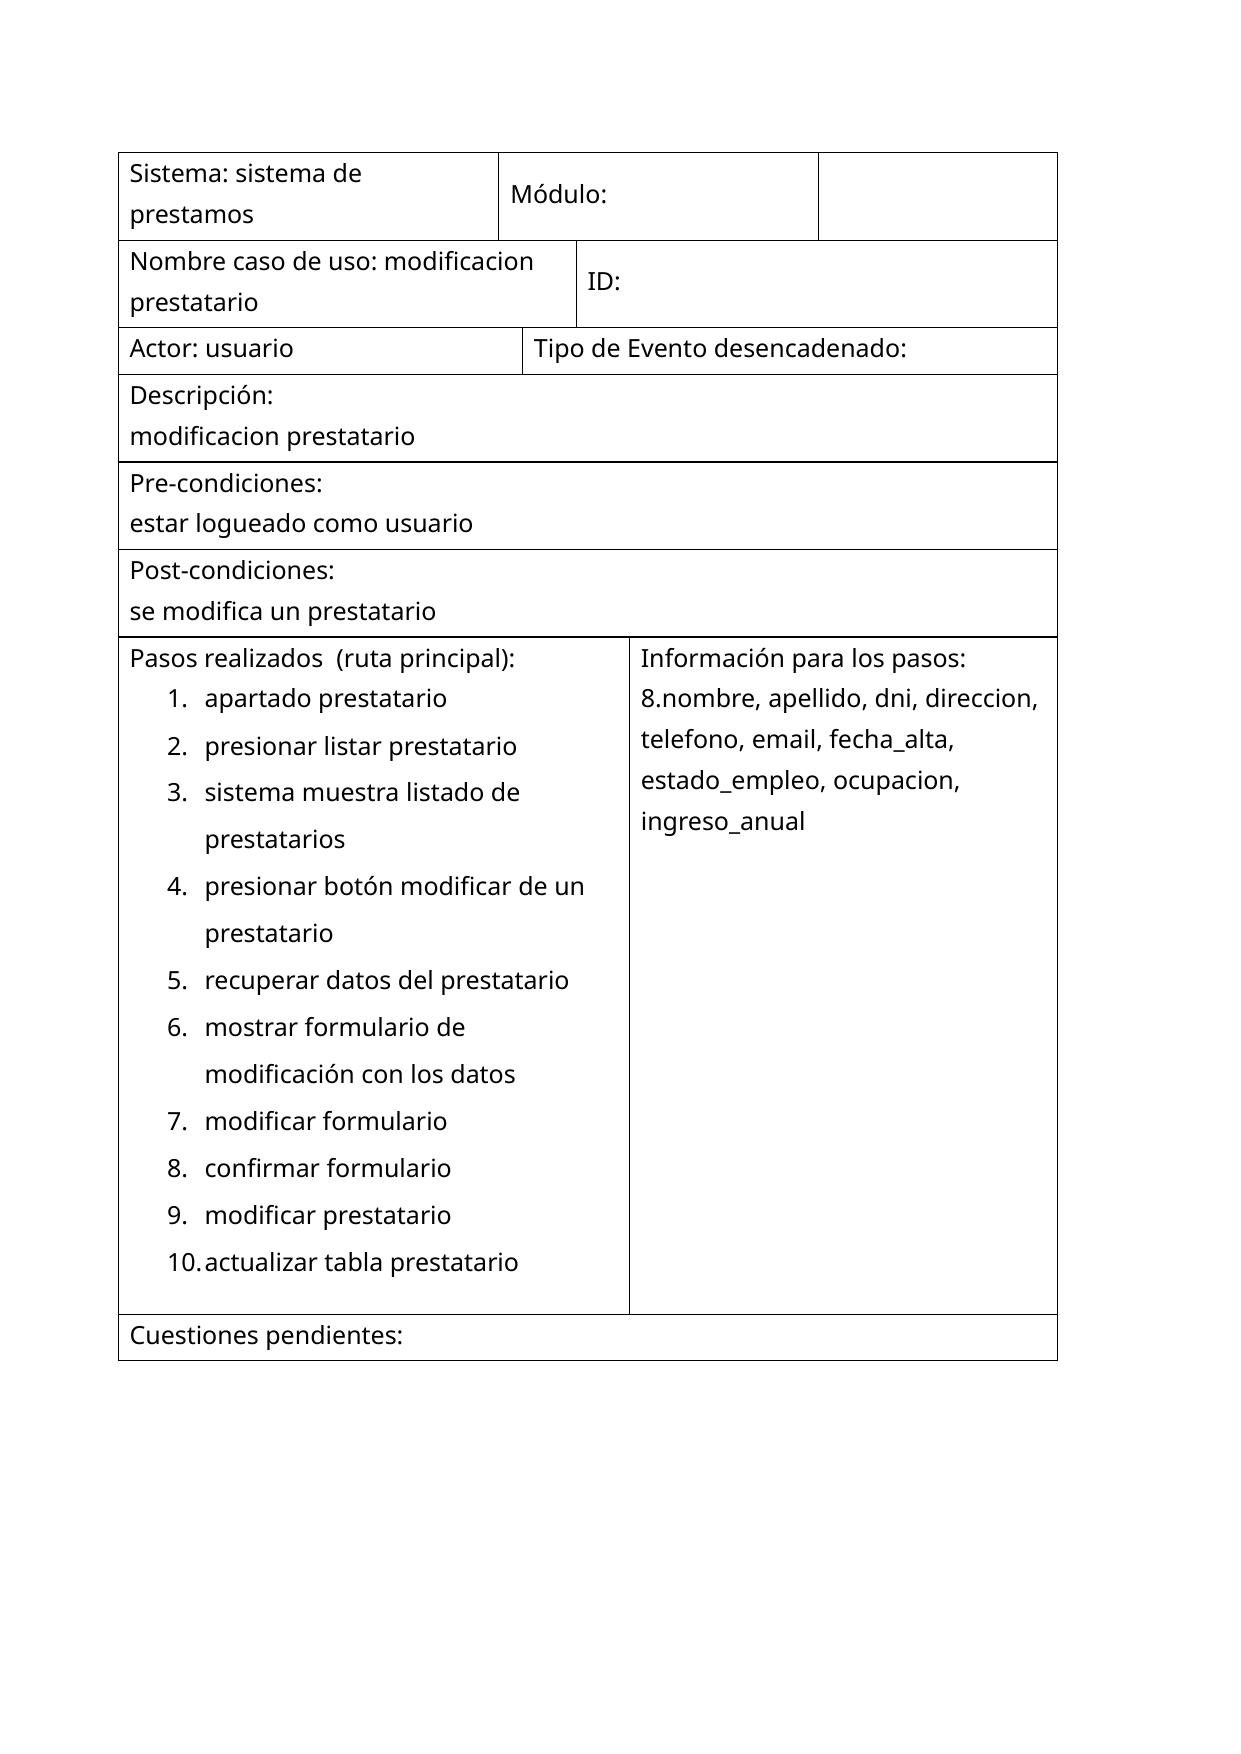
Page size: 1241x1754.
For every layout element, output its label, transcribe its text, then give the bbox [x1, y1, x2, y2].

table_cell Tipo de Evento desencadenado: [523, 328, 1057, 374]
table_header Sistema: sistema de prestamos [119, 153, 498, 240]
table_cell Actor: usuario [119, 328, 522, 374]
table_cell Pre-condiciones: estar logueado como usuario [119, 463, 1057, 549]
table_header [819, 153, 1057, 240]
table_cell Nombre caso de uso: modificacion prestatario [119, 241, 576, 327]
table_cell Descripción: modificacion prestatario [119, 375, 1057, 461]
table_cell ID: [577, 241, 1057, 327]
table_cell Post-condiciones: se modifica un prestatario [119, 550, 1057, 636]
table_cell Información para los pasos: 8.nombre, apellido, dni, direccion, telefono, email, fecha_alta, estado_empleo, ocupacion, ingreso_anual [630, 638, 1057, 1313]
table_cell Pasos realizados (ruta principal): apartado prestatario presionar listar prestatario sistema muestra listado de prestatarios presionar botón modificar de un prestatario recuperar datos del prestatario mostrar formulario de modificación con los datos modificar formulario confirmar formulario modificar prestatario actualizar tabla prestatario [119, 638, 629, 1313]
table_header Módulo: [499, 153, 818, 240]
table_cell Cuestiones pendientes: [119, 1315, 1057, 1360]
